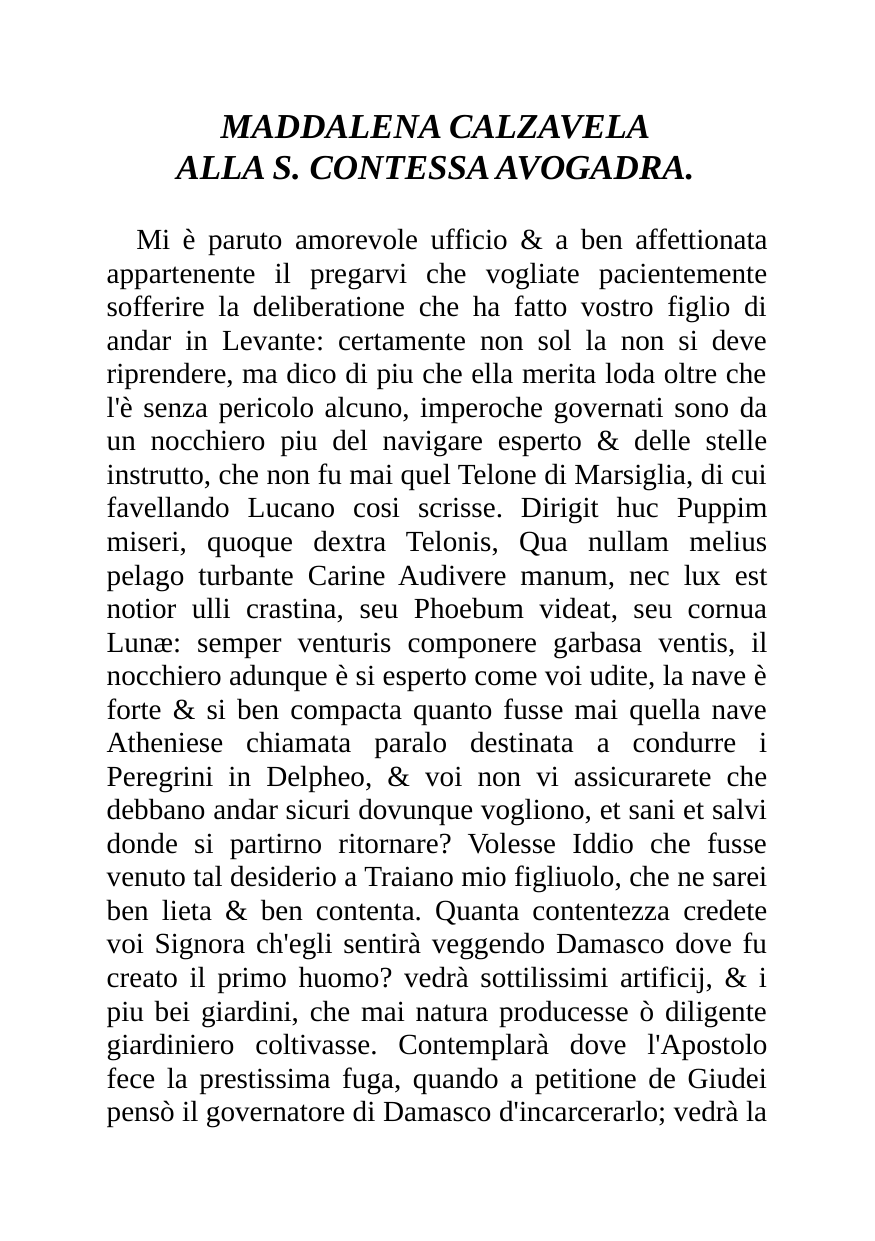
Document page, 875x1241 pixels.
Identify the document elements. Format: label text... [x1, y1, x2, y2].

text Mi è paruto amorevole ufficio & a ben affettionata appartenente il pregarvi che vogliate pacientemente sofferire la deliberatione che ha fatto vostro figlio di andar in Levante: certamente non sol la non si deve riprendere, ma dico di piu che ella merita loda oltre che l'è senza pericolo alcuno, imperoche governati sono da un nocchiero piu del navigare esperto & delle stelle instrutto, che non fu mai quel Telone di Marsiglia, di cui favellando Lucano cosi scrisse. Dirigit huc Puppim miseri, quoque dextra Telonis, Qua nullam melius pelago turbante Carine Audivere manum, nec lux est notior ulli crastina, seu Phoebum videat, seu cornua Lunæ: semper venturis componere garbasa ventis, il nocchiero adunque è si esperto come voi udite, la nave è forte & si ben compacta quanto fusse mai quella nave Atheniese chiamata paralo destinata a condurre i Peregrini in Delpheo, & voi non vi assicurarete che debbano andar sicuri dovunque vogliono, et sani et salvi donde si partirno ritornare? Volesse Iddio che fusse venuto tal desiderio a Traiano mio figliuolo, che ne sarei ben lieta & ben contenta. Quanta contentezza credete voi Signora ch'egli sentirà veggendo Damasco dove fu creato il primo huomo? vedrà sottilissimi artificij, & i piu bei giardini, che mai natura producesse ò diligente giardiniero coltivasse. Contemplarà dove l'Apostolo fece la prestissima fuga, quando a petitione de Giudei pensò il governatore di Damasco d'incarcerarlo; vedrà la [106, 222, 768, 1128]
subtitle MADDALENA CALZAVELA ALLA S. CONTESSA AVOGADRA. [106, 106, 768, 187]
